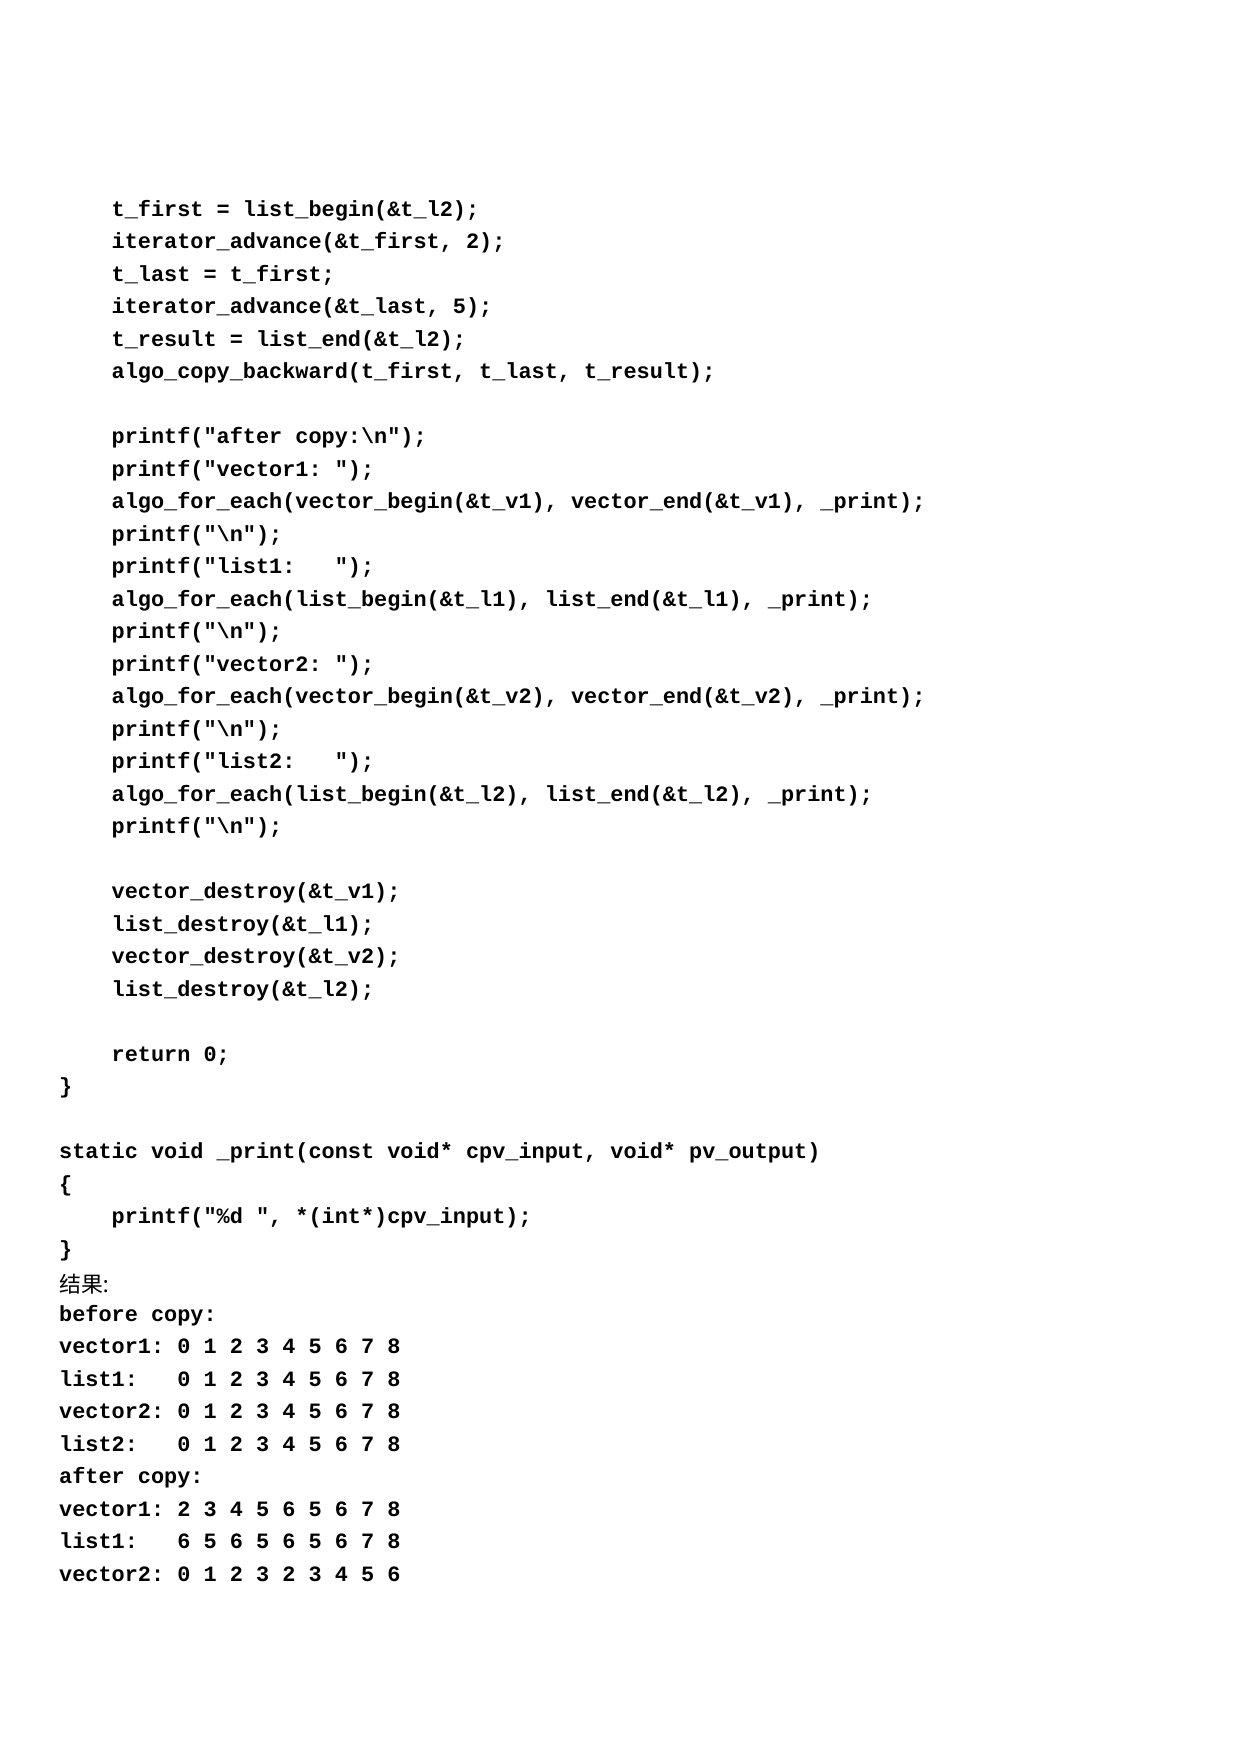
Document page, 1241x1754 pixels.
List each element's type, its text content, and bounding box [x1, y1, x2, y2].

text list1: 0 1 2 3 4 5 6 7 8 [59, 1364, 1181, 1397]
text { [59, 1169, 1181, 1202]
text list_destroy(&t_l2); [59, 974, 1181, 1007]
text algo_copy_backward(t_first, t_last, t_result); [59, 357, 1181, 389]
text t_first = list_begin(&t_l2); [59, 194, 1181, 227]
text printf("\n"); [59, 519, 1181, 552]
text printf("\n"); [59, 714, 1181, 747]
text algo_for_each(list_begin(&t_l2), list_end(&t_l2), _print); [59, 779, 1181, 812]
text t_result = list_end(&t_l2); [59, 324, 1181, 357]
text } [59, 1234, 1181, 1267]
text printf("list1: "); [59, 552, 1181, 584]
text printf("vector2: "); [59, 649, 1181, 682]
text list_destroy(&t_l1); [59, 909, 1181, 942]
text printf("list2: "); [59, 747, 1181, 779]
text t_last = t_first; [59, 259, 1181, 292]
text iterator_advance(&t_last, 5); [59, 292, 1181, 324]
text printf("\n"); [59, 617, 1181, 649]
text algo_for_each(vector_begin(&t_v2), vector_end(&t_v2), _print); [59, 682, 1181, 714]
text static void _print(const void* cpv_input, void* pv_output) [59, 1137, 1181, 1169]
text vector1: 0 1 2 3 4 5 6 7 8 [59, 1332, 1181, 1364]
text vector2: 0 1 2 3 4 5 6 7 8 [59, 1397, 1181, 1429]
text vector_destroy(&t_v2); [59, 942, 1181, 974]
text algo_for_each(list_begin(&t_l1), list_end(&t_l1), _print); [59, 584, 1181, 617]
text vector_destroy(&t_v1); [59, 877, 1181, 909]
text 结果: [59, 1267, 1181, 1299]
text after copy: [59, 1462, 1181, 1494]
text list1: 6 5 6 5 6 5 6 7 8 [59, 1527, 1181, 1559]
text } [59, 1072, 1181, 1104]
text list2: 0 1 2 3 4 5 6 7 8 [59, 1429, 1181, 1462]
text printf("\n"); [59, 812, 1181, 844]
text printf("after copy:\n"); [59, 422, 1181, 454]
text return 0; [59, 1039, 1181, 1072]
text iterator_advance(&t_first, 2); [59, 227, 1181, 259]
text before copy: [59, 1299, 1181, 1332]
text vector1: 2 3 4 5 6 5 6 7 8 [59, 1494, 1181, 1527]
text vector2: 0 1 2 3 2 3 4 5 6 [59, 1559, 1181, 1592]
text algo_for_each(vector_begin(&t_v1), vector_end(&t_v1), _print); [59, 487, 1181, 519]
text printf("%d ", *(int*)cpv_input); [59, 1202, 1181, 1234]
text printf("vector1: "); [59, 454, 1181, 487]
